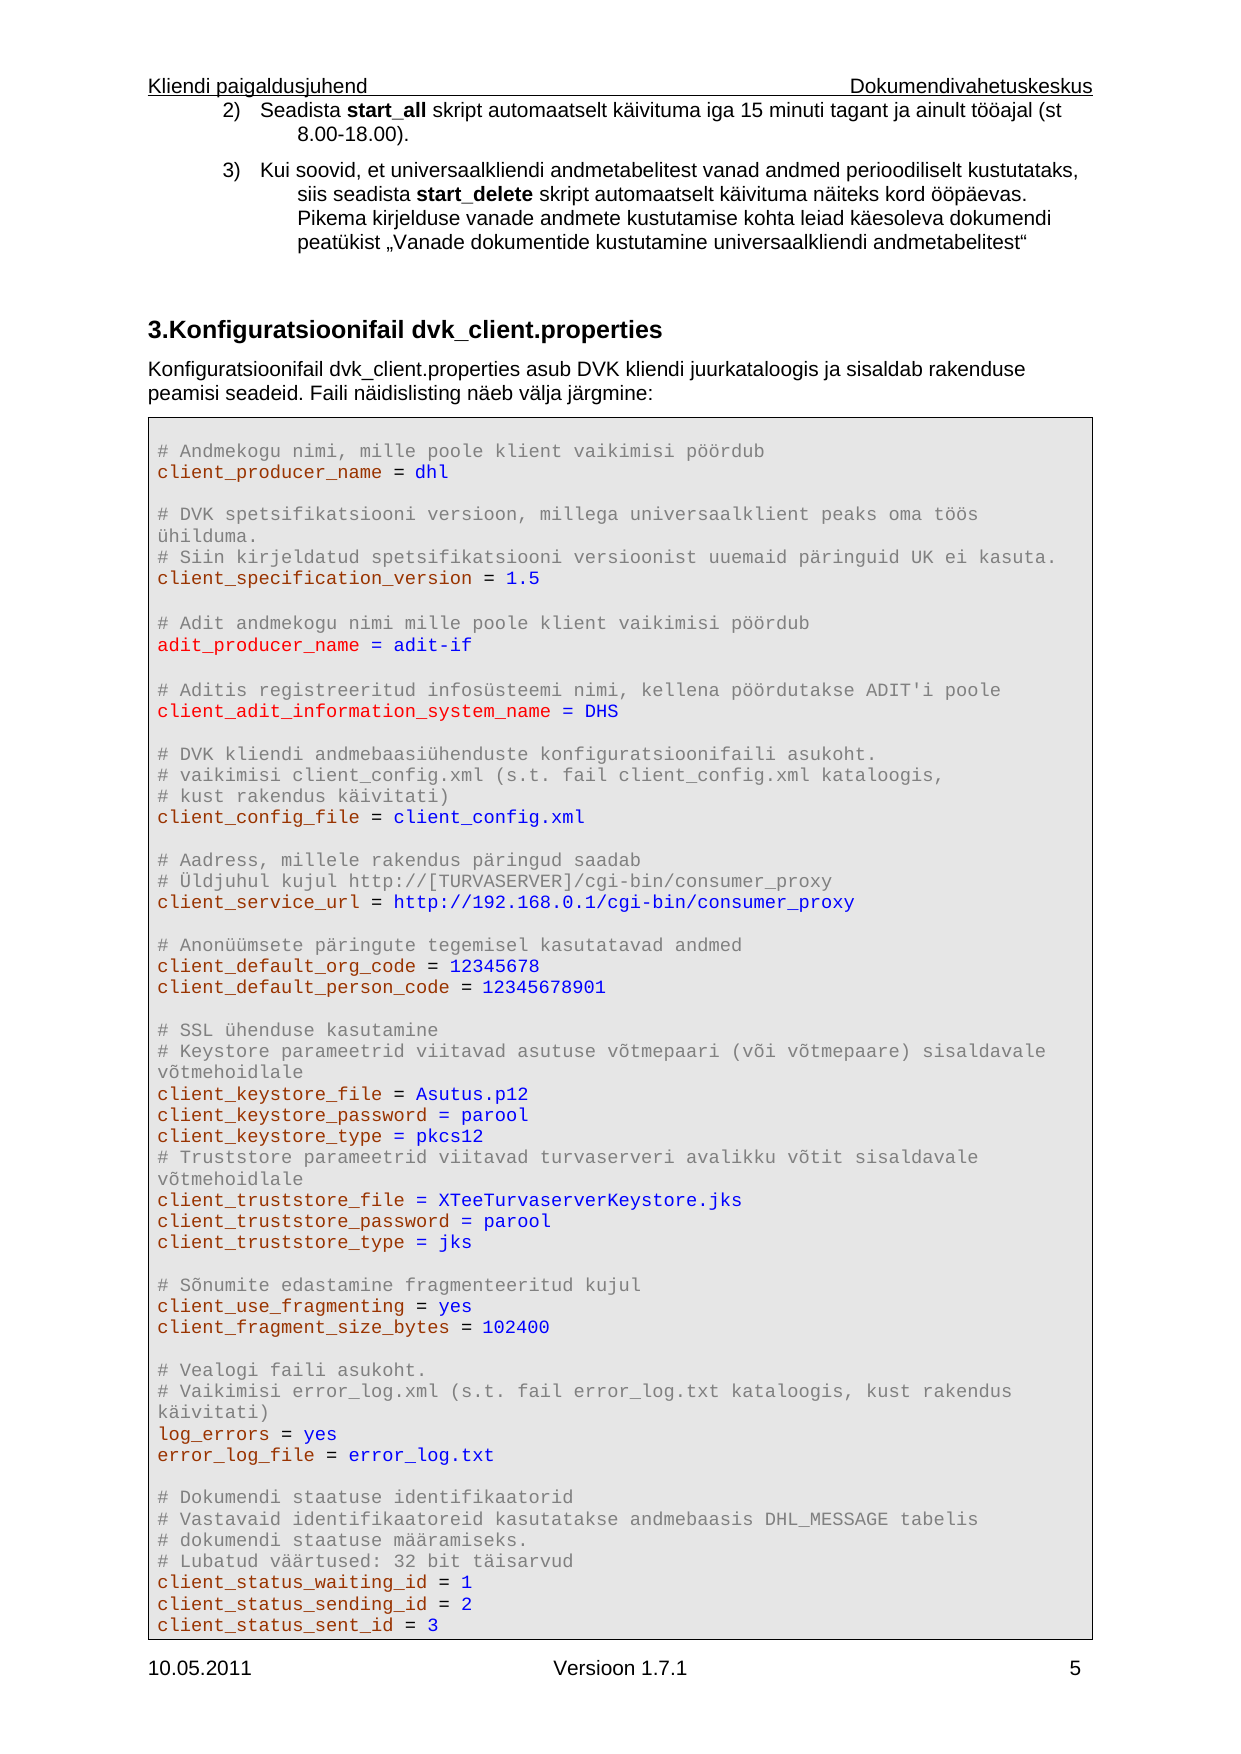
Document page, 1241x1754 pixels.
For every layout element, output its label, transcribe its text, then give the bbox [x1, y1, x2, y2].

text # Vaikimisi error_log.xml (s.t. fail error_log.txt kataloogis, kust rakendus käivitati) [149, 1379, 1092, 1421]
text # Aadress, millele rakendus päringud saadab [149, 847, 1092, 869]
text # Üldjuhul kujul http://[TURVASERVER]/cgi-bin/consumer_proxy [149, 869, 1092, 890]
text # kust rakendus käivitati) [149, 784, 1092, 805]
text client_adit_information_system_name = DHS [149, 699, 1092, 720]
text # DVK spetsifikatsiooni versioon, millega universaalklient peaks oma töös ühilduma. [149, 502, 1092, 544]
text # dokumendi staatuse määramiseks. [149, 1527, 1092, 1549]
text client_truststore_password = parool [149, 1209, 1092, 1230]
text # Anonüümsete päringute tegemisel kasutatavad andmed [149, 932, 1092, 954]
text client_default_person_code = 12345678901 [149, 975, 1092, 996]
text # Siin kirjeldatud spetsifikatsiooni versioonist uuemaid päringuid UK ei kasuta. [149, 544, 1092, 566]
text Konfiguratsioonifail dvk_client.properties asub DVK kliendi juurkataloogis ja sisaldab rakenduse peamisi seadeid. Faili näidislisting näeb välja järgmine: [148, 357, 1093, 404]
subtitle Konfiguratsioonifail dvk_client.properties [148, 315, 1093, 344]
text client_specification_version = 1.5 [149, 566, 1092, 587]
text # Lubatud väärtused: 32 bit täisarvud [149, 1549, 1092, 1570]
text # DVK kliendi andmebaasiühenduste konfiguratsioonifaili asukoht. [149, 741, 1092, 762]
text client_keystore_file = Asutus.p12 [149, 1081, 1092, 1102]
text client_status_sending_id = 2 [149, 1591, 1092, 1612]
text client_use_fragmenting = yes [149, 1294, 1092, 1315]
text # Keystore parameetrid viitavad asutuse võtmepaari (või võtmepaare) sisaldavale võtmehoidlale [149, 1039, 1092, 1081]
text client_keystore_password = parool [149, 1102, 1092, 1124]
list Seadista start_all skript automaatselt käivituma iga 15 minuti tagant ja ainult tööajal (st 8.00-18.00). [222, 98, 1093, 146]
text # Adit andmekogu nimi mille poole klient vaikimisi pöördub [149, 611, 1092, 632]
text client_truststore_file = XTeeTurvaserverKeystore.jks [149, 1187, 1092, 1209]
text client_producer_name = dhl [149, 459, 1092, 481]
text client_status_waiting_id = 1 [149, 1570, 1092, 1591]
text # vaikimisi client_config.xml (s.t. fail client_config.xml kataloogis, [149, 762, 1092, 784]
text error_log_file = error_log.txt [149, 1442, 1092, 1464]
text # Dokumendi staatuse identifikaatorid [149, 1485, 1092, 1506]
text # Andmekogu nimi, mille poole klient vaikimisi pöördub [149, 438, 1092, 459]
text adit_producer_name = adit-if [149, 632, 1092, 653]
text client_service_url = http://192.168.0.1/cgi-bin/consumer_proxy [149, 890, 1092, 911]
text client_config_file = client_config.xml [149, 805, 1092, 826]
text # Vastavaid identifikaatoreid kasutatakse andmebaasis DHL_MESSAGE tabelis [149, 1506, 1092, 1527]
text # SSL ühenduse kasutamine [149, 1017, 1092, 1039]
text client_truststore_type = jks [149, 1230, 1092, 1251]
list Kui soovid, et universaalkliendi andmetabelitest vanad andmed perioodiliselt kustutataks, siis seadista start_delete skript automaatselt käivituma näiteks kord ööpäevas. Pikema kirjelduse vanade andmete kustutamise kohta leiad käesoleva dokumendi peatükist „Vanade dokumentide kustutamine universaalkliendi andmetabelitest“ [222, 158, 1093, 254]
text # Aditis registreeritud infosüsteemi nimi, kellena pöördutakse ADIT'i poole [149, 677, 1092, 699]
text # Vealogi faili asukoht. [149, 1357, 1092, 1379]
text # Sõnumite edastamine fragmenteeritud kujul [149, 1272, 1092, 1294]
text client_fragment_size_bytes = 102400 [149, 1315, 1092, 1336]
text client_status_sent_id = 3 [149, 1612, 1092, 1639]
text # Truststore parameetrid viitavad turvaserveri avalikku võtit sisaldavale võtmehoidlale [149, 1145, 1092, 1187]
text client_default_org_code = 12345678 [149, 954, 1092, 975]
text log_errors = yes [149, 1421, 1092, 1442]
text client_keystore_type = pkcs12 [149, 1124, 1092, 1145]
